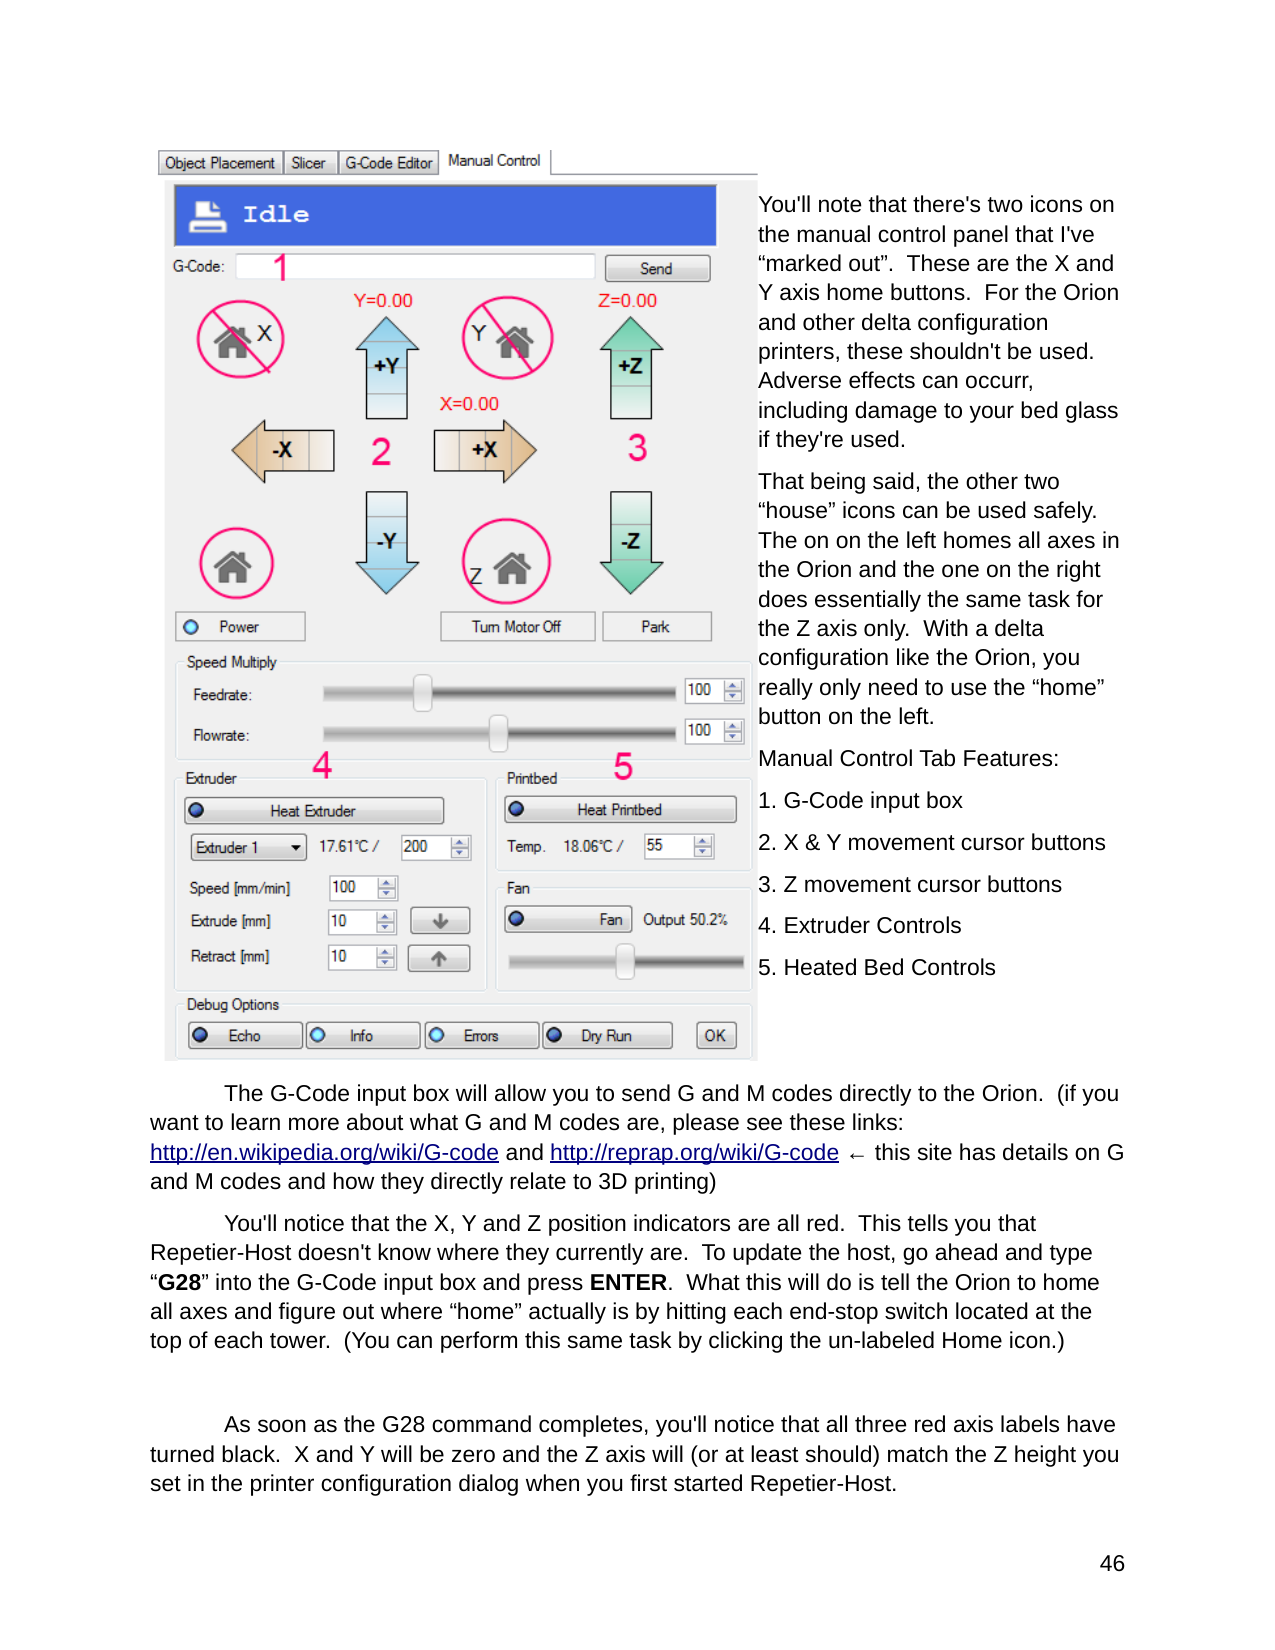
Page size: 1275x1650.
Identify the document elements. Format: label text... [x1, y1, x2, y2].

text That being said, the other two “house” icons can be used safely. The on on the left homes all axes in the Orion and the one on the right does essentially the same task for the Z axis only. With a delta configuration like the Orion, you really only need to use the “home” button on the left. [758, 469, 1125, 729]
text 4. Extruder Controls [758, 913, 1125, 939]
text You'll note that there's two icons on the manual control panel that I've “marked out”. These are the X and Y axis home buttons. For the Orion and other delta configuration printers, these shouldn't be used. Adverse effects can occurr, including damage to your bed glass if they're used. [758, 192, 1125, 452]
text 5. Heated Bed Controls [758, 955, 1125, 981]
text As soon as the G28 command completes, you'll notice that all three red axis labels have turned black. X and Y will be zero and the Z axis will (or at least should) match the Z height you set in the printer configuration dialog when you first started Repetier-Host. [150, 1412, 1125, 1496]
text 1. G-Code input box [758, 787, 1125, 813]
text The G-Code input box will allow you to send G and M codes directly to the Orion. (if you want to learn more about what G and M codes are, please see these links: http://en.wikipedia.org/wiki/G-code and http://reprap.org/wiki/G-code ← this site has details on G and M codes and how they directly relate to 3D printing) [150, 1081, 1125, 1194]
text You'll notice that the X, Y and Z position indicators are all red. This tells you that Repetier-Host doesn't know where they currently are. To update the host, go ahead and type “G28” into the G-Code input box and press ENTER. What this will do is tell the Orion to home all axes and figure out where “home” actually is by hitting each end-stop switch located at the top of each tower. (You can perform this same task by clicking the un-labeled Home icon.) [150, 1211, 1125, 1354]
text 2. X & Y movement cursor buttons [758, 829, 1125, 855]
text 3. Z movement cursor buttons [758, 871, 1125, 897]
text Manual Control Tab Features: [758, 746, 1125, 771]
picture [157, 150, 758, 1061]
